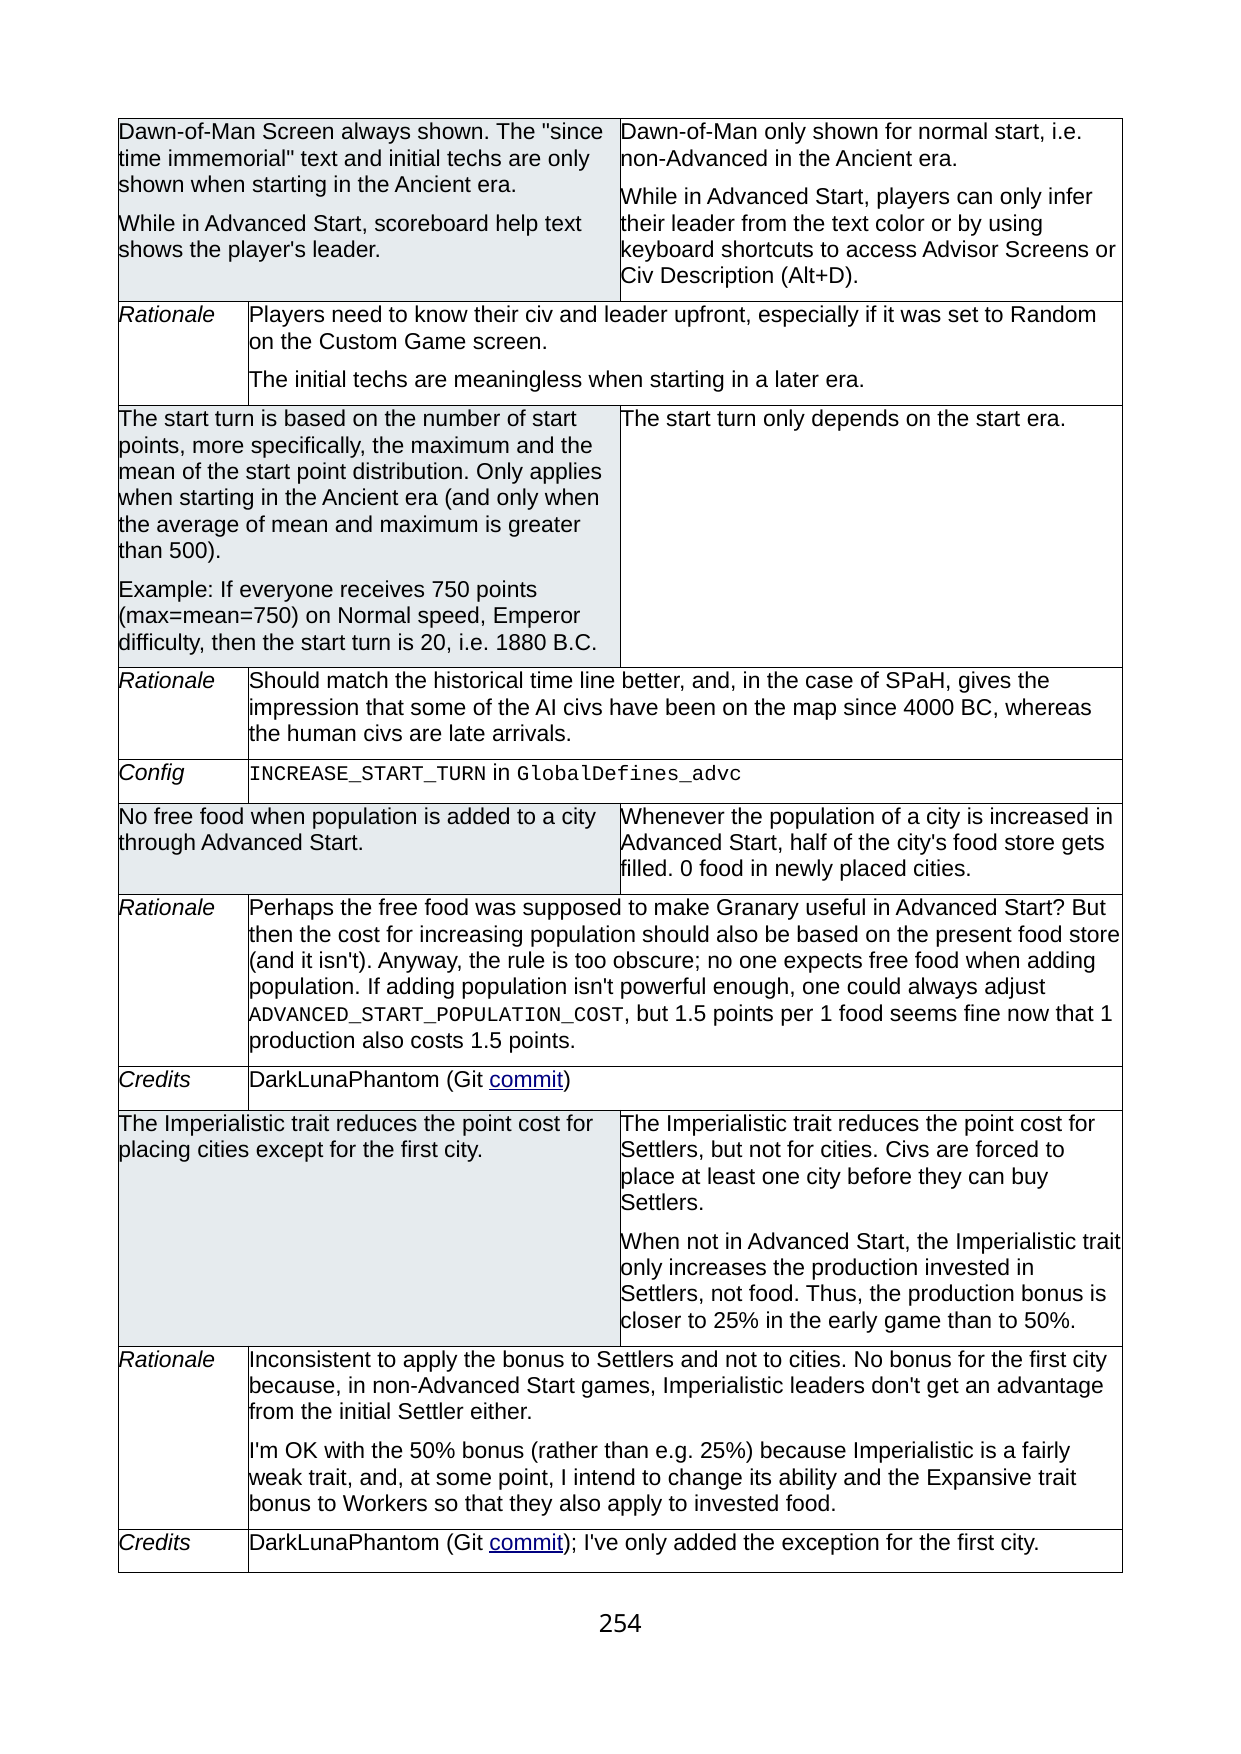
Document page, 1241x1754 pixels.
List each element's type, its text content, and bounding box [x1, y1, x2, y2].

table_cell Credits [119, 1530, 248, 1572]
table_cell Perhaps the free food was supposed to make Granary useful in Advanced Start? But then the cost for increasing population should also be based on the present food store (and it isn't). Anyway, the rule is too obscure; no one expects free food when adding population. If adding population isn't powerful enough, one could always adjust ADVANCED_START_POPULATION_COST, but 1.5 points per 1 food seems fine now that 1 production also costs 1.5 points. [249, 895, 1122, 1066]
table_cell Should match the historical time line better, and, in the case of SPaH, gives the impression that some of the AI civs have been on the map since 4000 BC, whereas the human civs are late arrivals. [249, 668, 1122, 759]
table_cell INCREASE_START_TURN in GlobalDefines_advc [249, 760, 1122, 802]
table_cell No free food when population is added to a city through Advanced Start. [119, 804, 620, 894]
table_cell The start turn only depends on the start era. [621, 406, 1122, 667]
table_cell DarkLunaPhantom (Git commit) [249, 1067, 1122, 1110]
table_cell Inconsistent to apply the bonus to Settlers and not to cities. No bonus for the first city because, in non-Advanced Start games, Imperialistic leaders don't get an advantage from the initial Settler either. I'm OK with the 50% bonus (rather than e.g. 25%) because Imperialistic is a fairly weak trait, and, at some point, I intend to change its ability and the Expansive trait bonus to Workers so that they also apply to invested food. [249, 1347, 1122, 1528]
table_cell Dawn-of-Man Screen always shown. The "since time immemorial" text and initial techs are only shown when starting in the Ancient era. While in Advanced Start, scoreboard help text shows the player's leader. [119, 119, 620, 301]
table_cell Whenever the population of a city is increased in Advanced Start, half of the city's food store gets filled. 0 food in newly placed cities. [621, 804, 1122, 894]
table_cell The start turn is based on the number of start points, more specifically, the maximum and the mean of the start point distribution. Only applies when starting in the Ancient era (and only when the average of mean and maximum is greater than 500). Example: If everyone receives 750 points (max=mean=750) on Normal speed, Emperor difficulty, then the start turn is 20, i.e. 1880 B.C. [119, 406, 620, 667]
table_cell Players need to know their civ and leader upfront, especially if it was set to Random on the Custom Game screen. The initial techs are meaningless when starting in a later era. [249, 302, 1122, 405]
table_cell DarkLunaPhantom (Git commit); I've only added the exception for the first city. [249, 1530, 1122, 1572]
table_cell Dawn-of-Man only shown for normal start, i.e. non-Advanced in the Ancient era. While in Advanced Start, players can only infer their leader from the text color or by using keyboard shortcuts to access Advisor Screens or Civ Description (Alt+D). [621, 119, 1122, 301]
table_cell Rationale [119, 668, 248, 759]
table_cell Rationale [119, 895, 248, 1066]
table_cell Config [119, 760, 248, 802]
table_cell The Imperialistic trait reduces the point cost for Settlers, but not for cities. Civs are forced to place at least one city before they can buy Settlers. When not in Advanced Start, the Imperialistic trait only increases the production invested in Settlers, not food. Thus, the production bonus is closer to 25% in the early game than to 50%. [621, 1111, 1122, 1346]
table_cell The Imperialistic trait reduces the point cost for placing cities except for the first city. [119, 1111, 620, 1346]
table_cell Rationale [119, 1347, 248, 1528]
table_cell Credits [119, 1067, 248, 1110]
table_cell Rationale [119, 302, 248, 405]
